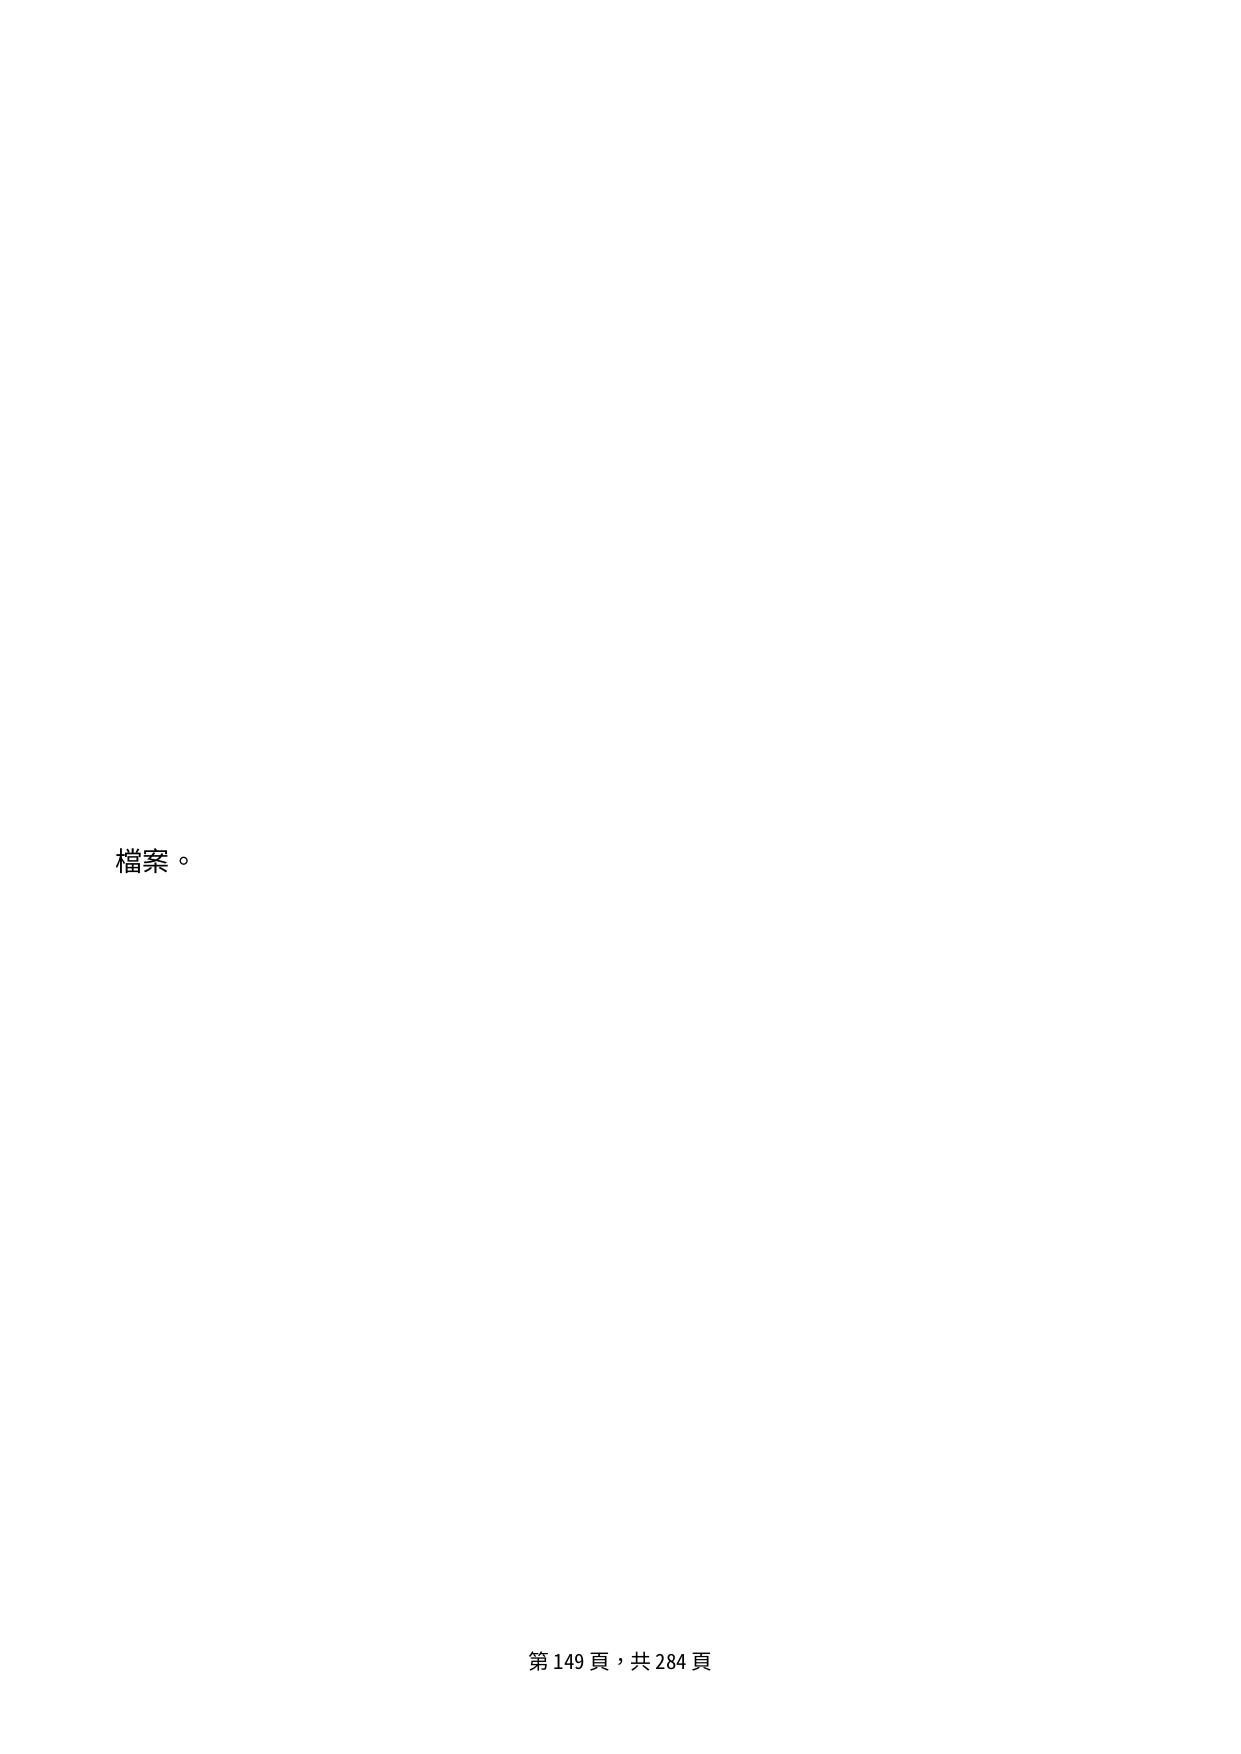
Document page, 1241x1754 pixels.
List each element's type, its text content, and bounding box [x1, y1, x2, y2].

text 檔案。 [75, 818, 1165, 880]
